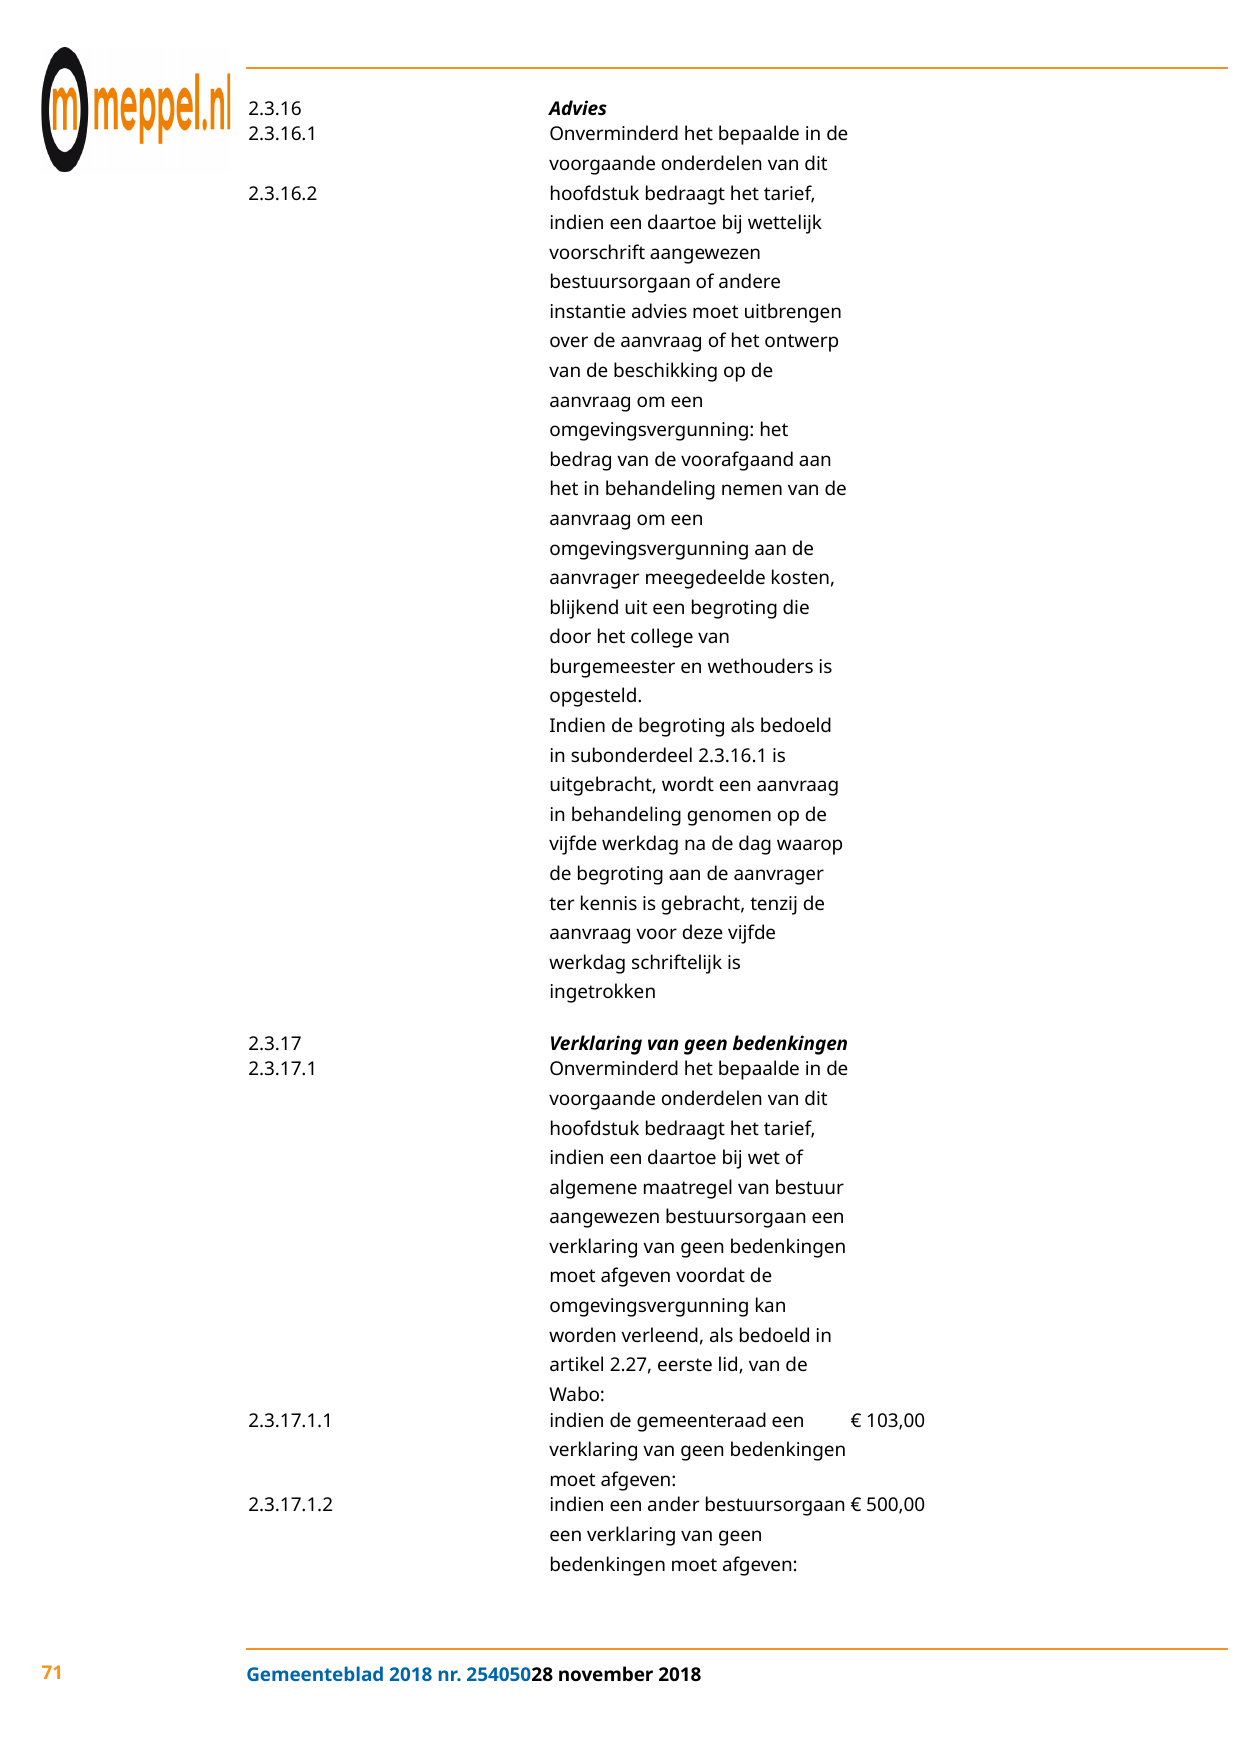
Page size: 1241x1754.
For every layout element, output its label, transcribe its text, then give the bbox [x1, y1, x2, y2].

table_cell indien een ander bestuursorgaan een verklaring van geen bedenkingen moet afgeven: [549, 1492, 850, 1577]
table_header Advies [549, 95, 850, 121]
table_cell [549, 1004, 850, 1030]
table_cell [850, 1004, 1152, 1030]
table_cell 2.3.17.1.1 [248, 1407, 549, 1492]
table_cell [248, 1004, 549, 1030]
table_cell 2.3.17 [248, 1030, 549, 1056]
table_cell Onverminderd het bepaalde in de voorgaande onderdelen van dit hoofdstuk bedraagt het tarief, indien een daartoe bij wettelijk voorschrift aangewezen bestuursorgaan of andere instantie advies moet uitbrengen over de aanvraag of het ontwerp van de beschikking op de aanvraag om een omgevingsvergunning: het bedrag van de voorafgaand aan het in behandeling nemen van de aanvraag om een omgevingsvergunning aan de aanvrager meegedeelde kosten, blijkend uit een begroting die door het college van burgemeester en wethouders is opgesteld. Indien de begroting als bedoeld in subonderdeel 2.3.16.1 is uitgebracht, wordt een aanvraag in behandeling genomen op de vijfde werkdag na de dag waarop de begroting aan de aanvrager ter kennis is gebracht, tenzij de aanvraag voor deze vijfde werkdag schriftelijk is ingetrokken [549, 121, 850, 1004]
table_cell € 103,00 [850, 1407, 1152, 1492]
table_cell 2.3.16.1 2.3.16.2 [248, 121, 549, 1004]
table_cell 2.3.17.1.2 [248, 1492, 549, 1577]
table_header [850, 95, 1152, 121]
table_cell 2.3.17.1 [248, 1056, 549, 1407]
table_cell [850, 121, 1152, 1004]
table_header 2.3.16 [248, 95, 549, 121]
table_cell Onverminderd het bepaalde in de voorgaande onderdelen van dit hoofdstuk bedraagt het tarief, indien een daartoe bij wet of algemene maatregel van bestuur aangewezen bestuursorgaan een verklaring van geen bedenkingen moet afgeven voordat de omgevingsvergunning kan worden verleend, als bedoeld in artikel 2.27, eerste lid, van de Wabo: [549, 1056, 850, 1407]
table_cell Verklaring van geen bedenkingen [549, 1030, 850, 1056]
picture [41, 47, 231, 172]
table_cell [850, 1056, 1152, 1407]
table_cell € 500,00 [850, 1492, 1152, 1577]
table_cell [850, 1030, 1152, 1056]
table_cell indien de gemeenteraad een verklaring van geen bedenkingen moet afgeven: [549, 1407, 850, 1492]
